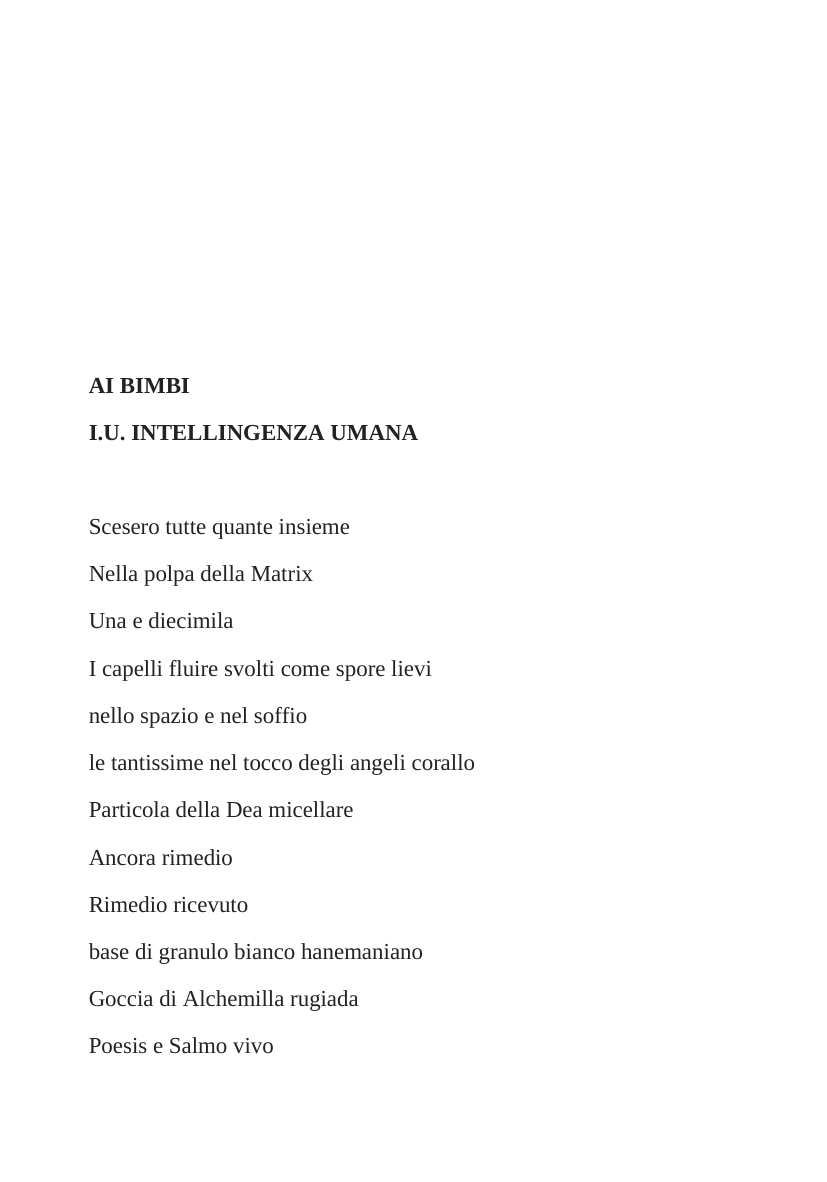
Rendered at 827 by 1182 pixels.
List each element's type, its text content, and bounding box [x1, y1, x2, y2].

text AI BIMBI [88, 372, 738, 398]
text Scesero tutte quante insieme [88, 513, 738, 539]
text Goccia di Alchemilla rugiada [88, 985, 738, 1011]
text Una e diecimila [88, 608, 738, 634]
text le tantissime nel tocco degli angeli corallo [88, 749, 738, 776]
text Nella polpa della Matrix [88, 560, 738, 587]
text Ancora rimedio [88, 843, 738, 870]
text Rimedio ricevuto [88, 891, 738, 917]
text Particola della Dea micellare [88, 796, 738, 823]
text base di granulo bianco hanemaniano [88, 938, 738, 964]
text I capelli fluire svolti come spore lievi [88, 655, 738, 681]
text I.U. INTELLINGENZA UMANA [88, 419, 738, 445]
text nello spazio e nel soffio [88, 702, 738, 728]
text Poesis e Salmo vivo [88, 1032, 738, 1059]
